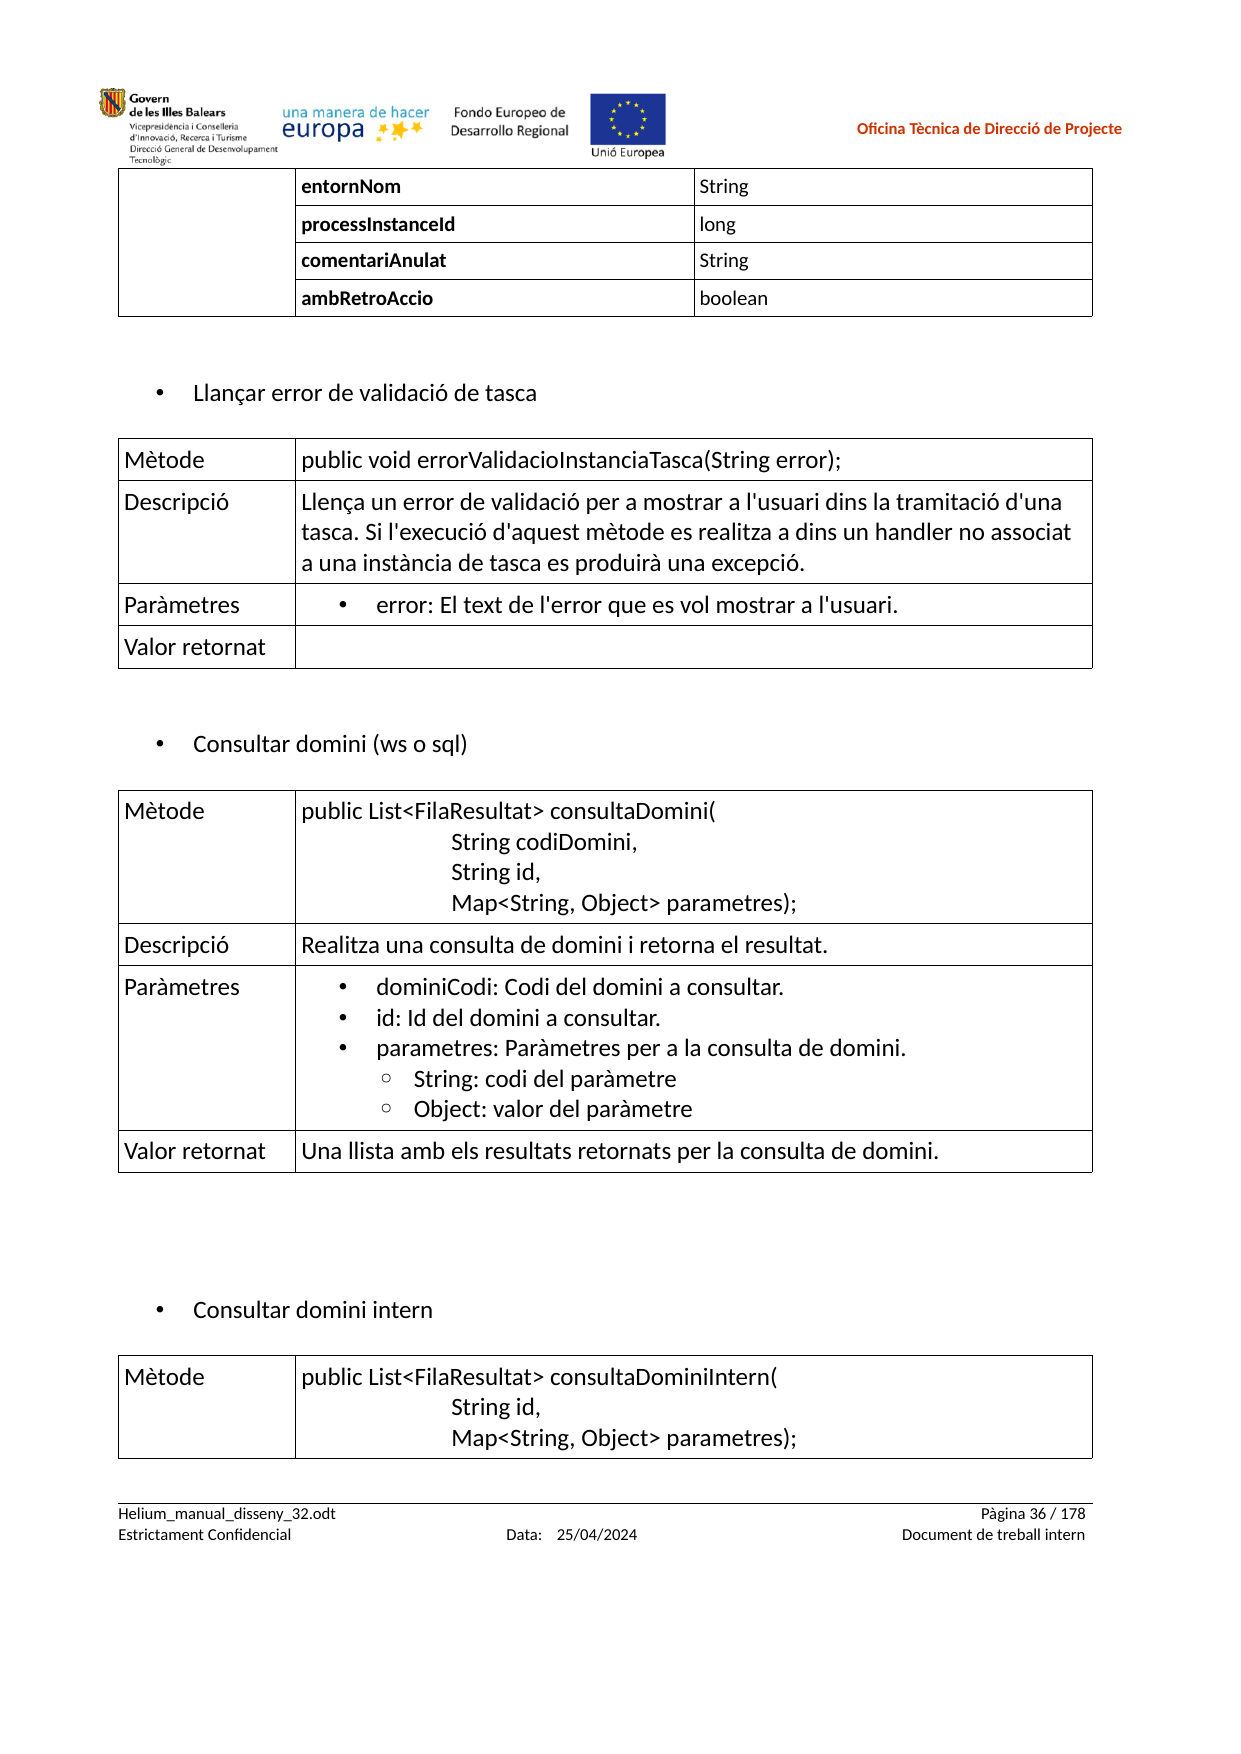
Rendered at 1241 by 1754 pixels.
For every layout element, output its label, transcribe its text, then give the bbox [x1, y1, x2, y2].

picture [99, 87, 668, 166]
table_cell dominiCodi: Codi del domini a consultar. id: Id del domini a consultar. parametres: Paràmetres per a la consulta de domini. String: codi del paràmetre Object: valor del paràmetre [296, 966, 1092, 1129]
table_cell Descripció [119, 924, 295, 965]
table_cell ambRetroAccio [296, 280, 694, 316]
table_cell boolean [695, 280, 1092, 316]
list Llançar error de validació de tasca [156, 377, 1122, 407]
table_cell Paràmetres [119, 584, 295, 625]
table_cell processInstanceId [296, 206, 694, 242]
table_cell Una llista amb els resultats retornats per la consulta de domini. [296, 1131, 1092, 1172]
table_header Mètode [119, 791, 295, 923]
table_header public List<FilaResultat> consultaDominiIntern( String id, Map<String, Object> parametres); [296, 1356, 1092, 1458]
table_header public void errorValidacioInstanciaTasca(String error); [296, 439, 1092, 480]
table_cell Valor retornat [119, 1131, 295, 1172]
table_header Mètode [119, 439, 295, 480]
table_cell [296, 626, 1092, 667]
table_cell entornNom [296, 169, 694, 205]
table_cell error: El text de l'error que es vol mostrar a l'usuari. [296, 584, 1092, 625]
list Consultar domini (ws o sql) [156, 728, 1122, 759]
table_cell String [695, 169, 1092, 205]
table_cell long [695, 206, 1092, 242]
table_cell Valor retornat [119, 626, 295, 667]
table_cell Descripció [119, 481, 295, 583]
table_header public List<FilaResultat> consultaDomini( String codiDomini, String id, Map<String, Object> parametres); [296, 791, 1092, 923]
table_cell String [695, 243, 1092, 279]
table_header Mètode [119, 1356, 295, 1458]
table_cell Llença un error de validació per a mostrar a l'usuari dins la tramitació d'una tasca. Si l'execució d'aquest mètode es realitza a dins un handler no associat a una instància de tasca es produirà una excepció. [296, 481, 1092, 583]
table_cell Realitza una consulta de domini i retorna el resultat. [296, 924, 1092, 965]
list Consultar domini intern [156, 1294, 1122, 1324]
table_cell comentariAnulat [296, 243, 694, 279]
table_cell Paràmetres [119, 966, 295, 1129]
